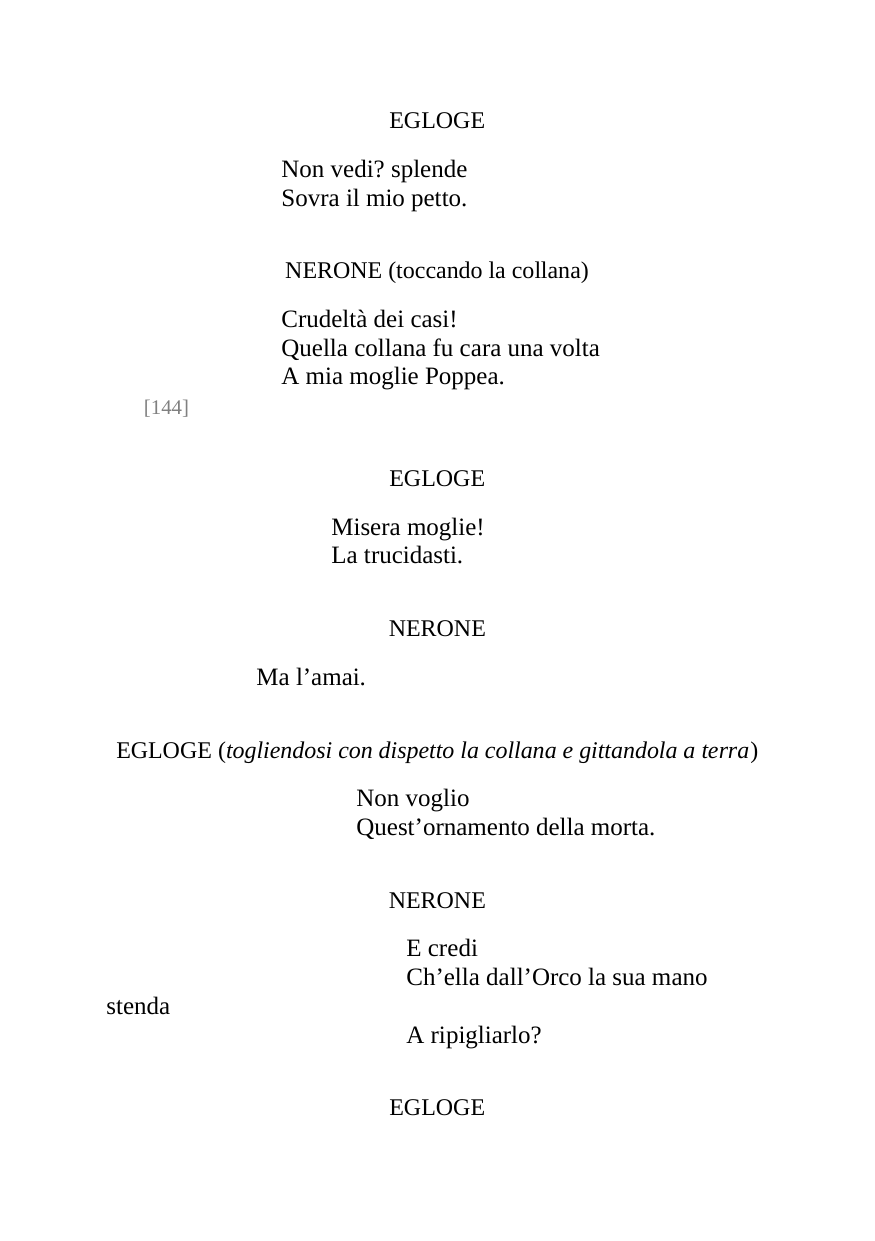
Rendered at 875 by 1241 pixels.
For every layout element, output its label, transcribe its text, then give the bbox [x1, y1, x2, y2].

text NERONE [106, 886, 768, 913]
text A ripigliarlo? [106, 1020, 768, 1048]
text Quella collana fu cara una volta [106, 333, 768, 361]
text A mia moglie Poppea. [106, 361, 768, 390]
text Misera moglie! [106, 512, 768, 541]
text EGLOGE [106, 106, 768, 134]
text La trucidasti. [106, 541, 768, 569]
text Crudeltà dei casi! [106, 304, 768, 333]
text EGLOGE (togliendosi con dispetto la collana e gittandola a terra) [106, 736, 768, 763]
text Non vedi? splende [106, 154, 768, 183]
text EGLOGE [106, 464, 768, 492]
text Non voglio [106, 783, 768, 812]
text Sovra il mio petto. [106, 183, 768, 211]
text NERONE [106, 614, 768, 642]
text Ma l’amai. [106, 662, 768, 691]
text Ch’ella dall’Orco la sua mano stenda [106, 962, 768, 1020]
text E credi [106, 933, 768, 962]
text Quest’ornamento della morta. [106, 812, 768, 841]
text NERONE (toccando la collana) [106, 256, 768, 284]
text EGLOGE [106, 1093, 768, 1121]
text [144] [106, 395, 768, 419]
